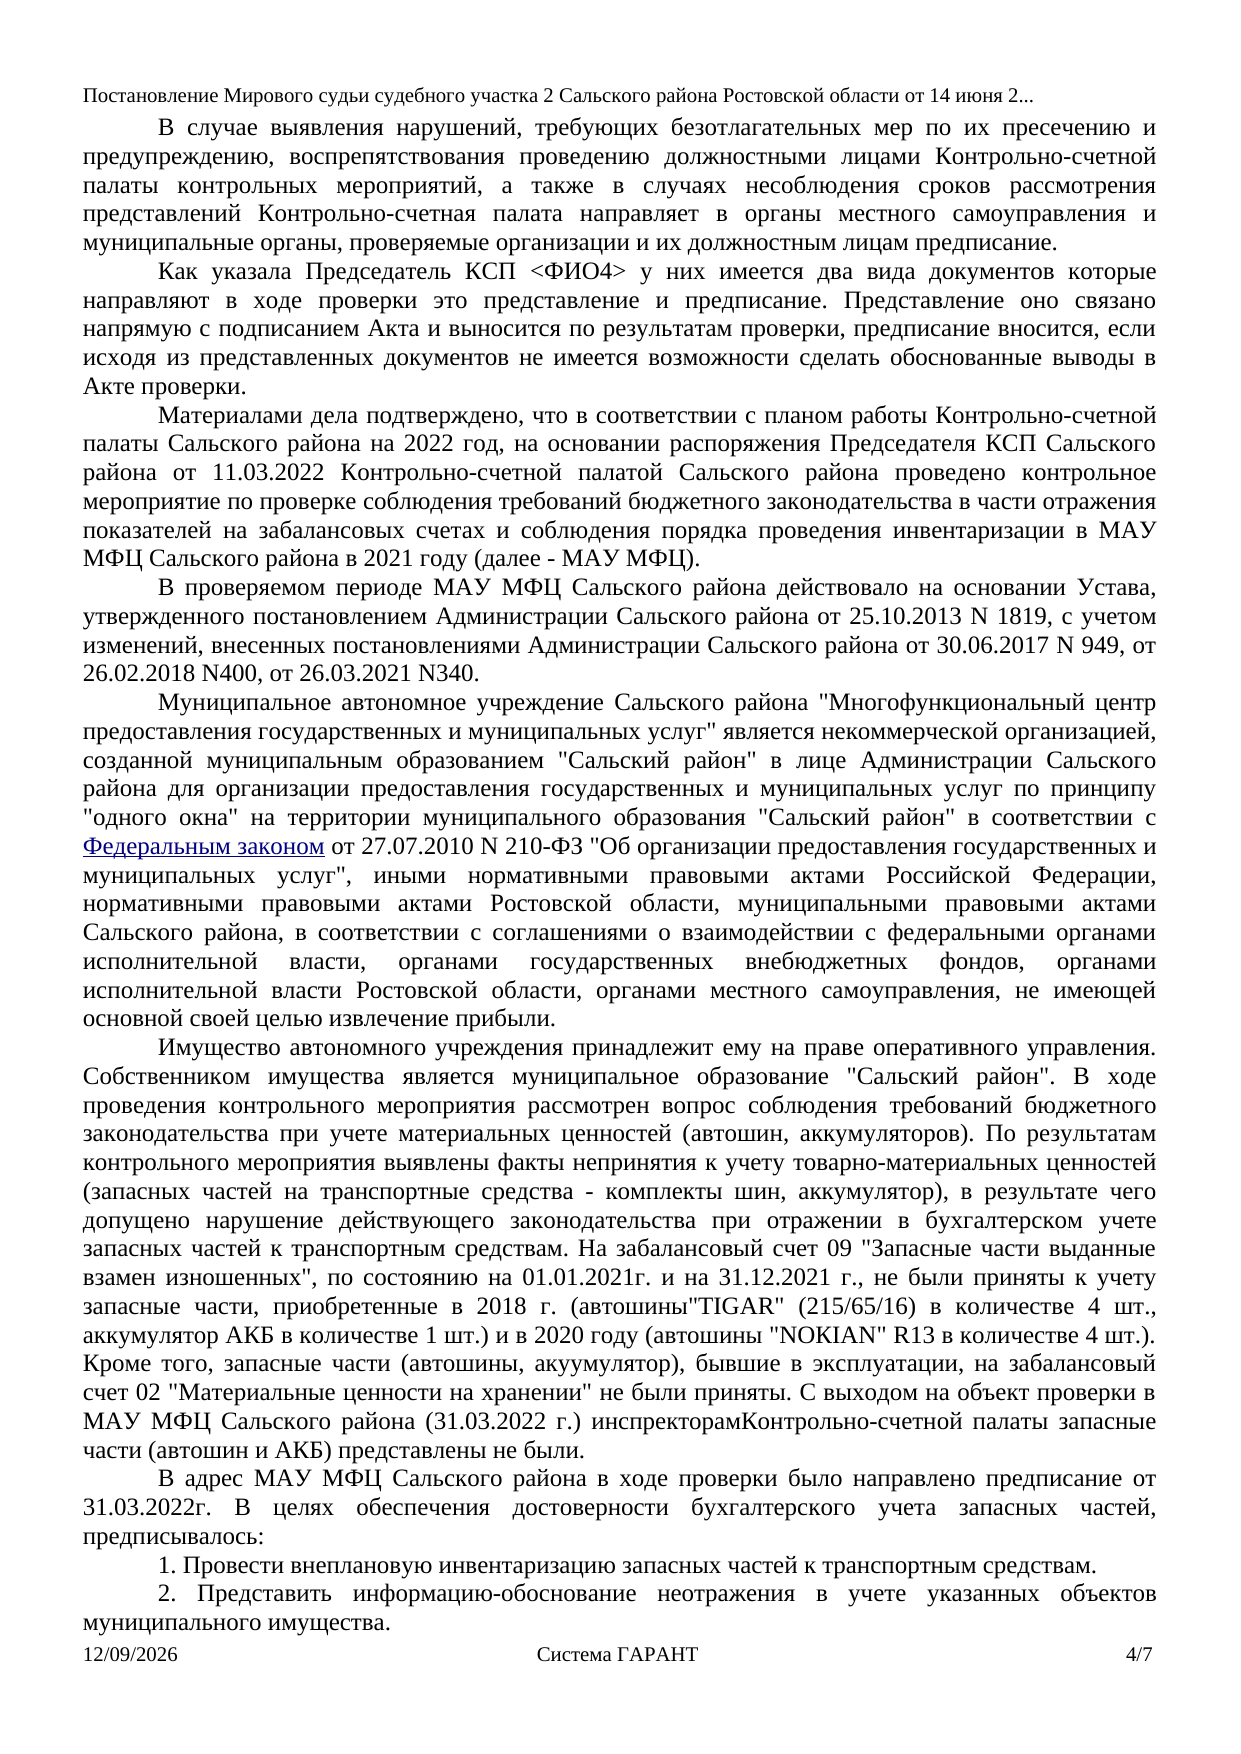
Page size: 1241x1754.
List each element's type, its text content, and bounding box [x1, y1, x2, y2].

text В адрес МАУ МФЦ Сальского района в ходе проверки было направлено предписание от 31.03.2022г. В целях обеспечения достоверности бухгалтерского учета запасных частей, предписывалось: [83, 1463, 1157, 1550]
text Как указала Председатель КСП <ФИО4> у них имеется два вида документов которые направляют в ходе проверки это представление и предписание. Представление оно связано напрямую с подписанием Акта и выносится по результатам проверки, предписание вносится, если исходя из представленных документов не имеется возможности сделать обоснованные выводы в Акте проверки. [83, 256, 1157, 400]
text В случае выявления нарушений, требующих безотлагательных мер по их пресечению и предупреждению, воспрепятствования проведению должностными лицами Контрольно-счетной палаты контрольных мероприятий, а также в случаях несоблюдения сроков рассмотрения представлений Контрольно-счетная палата направляет в органы местного самоуправления и муниципальные органы, проверяемые организации и их должностным лицам предписание. [83, 112, 1157, 256]
text Материалами дела подтверждено, что в соответствии с планом работы Контрольно-счетной палаты Сальского района на 2022 год, на основании распоряжения Председателя КСП Сальского района от 11.03.2022 Контрольно-счетной палатой Сальского района проведено контрольное мероприятие по проверке соблюдения требований бюджетного законодательства в части отражения показателей на забалансовых счетах и соблюдения порядка проведения инвентаризации в МАУ МФЦ Сальского района в 2021 году (далее - МАУ МФЦ). [83, 400, 1157, 572]
text В проверяемом периоде МАУ МФЦ Сальского района действовало на основании Устава, утвержденного постановлением Администрации Сальского района от 25.10.2013 N 1819, с учетом изменений, внесенных постановлениями Администрации Сальского района от 30.06.2017 N 949, от 26.02.2018 N400, от 26.03.2021 N340. [83, 572, 1157, 687]
text 1. Провести внеплановую инвентаризацию запасных частей к транспортным средствам. [83, 1550, 1157, 1578]
text Муниципальное автономное учреждение Сальского района "Многофункциональный центр предоставления государственных и муниципальных услуг" является некоммерческой организацией, созданной муниципальным образованием "Сальский район" в лице Администрации Сальского района для организации предоставления государственных и муниципальных услуг по принципу "одного окна" на территории муниципального образования "Сальский район" в соответствии с Федеральным законом от 27.07.2010 N 210-ФЗ "Об организации предоставления государственных и муниципальных услуг", иными нормативными правовыми актами Российской Федерации, нормативными правовыми актами Ростовской области, муниципальными правовыми актами Сальского района, в соответствии с соглашениями о взаимодействии с федеральными органами исполнительной власти, органами государственных внебюджетных фондов, органами исполнительной власти Ростовской области, органами местного самоуправления, не имеющей основной своей целью извлечение прибыли. [83, 687, 1157, 1032]
text 2. Представить информацию-обоснование неотражения в учете указанных объектов муниципального имущества. [83, 1578, 1157, 1636]
text Имущество автономного учреждения принадлежит ему на праве оперативного управления. Собственником имущества является муниципальное образование "Сальский район". В ходе проведения контрольного мероприятия рассмотрен вопрос соблюдения требований бюджетного законодательства при учете материальных ценностей (автошин, аккумуляторов). По результатам контрольного мероприятия выявлены факты непринятия к учету товарно-материальных ценностей (запасных частей на транспортные средства - комплекты шин, аккумулятор), в результате чего допущено нарушение действующего законодательства при отражении в бухгалтерском учете запасных частей к транспортным средствам. На забалансовый счет 09 "Запасные части выданные взамен изношенных", по состоянию на 01.01.2021г. и на 31.12.2021 г., не были приняты к учету запасные части, приобретенные в 2018 г. (автошины"TIGAR" (215/65/16) в количестве 4 шт., аккумулятор АКБ в количестве 1 шт.) и в 2020 году (автошины "NОКIАN" R13 в количестве 4 шт.). Кроме того, запасные части (автошины, акуумулятор), бывшие в эксплуатации, на забалансовый счет 02 "Материальные ценности на хранении" не были приняты. С выходом на объект проверки в МАУ МФЦ Сальского района (31.03.2022 г.) инспректорамКонтрольно-счетной палаты запасные части (автошин и АКБ) представлены не были. [83, 1032, 1157, 1463]
